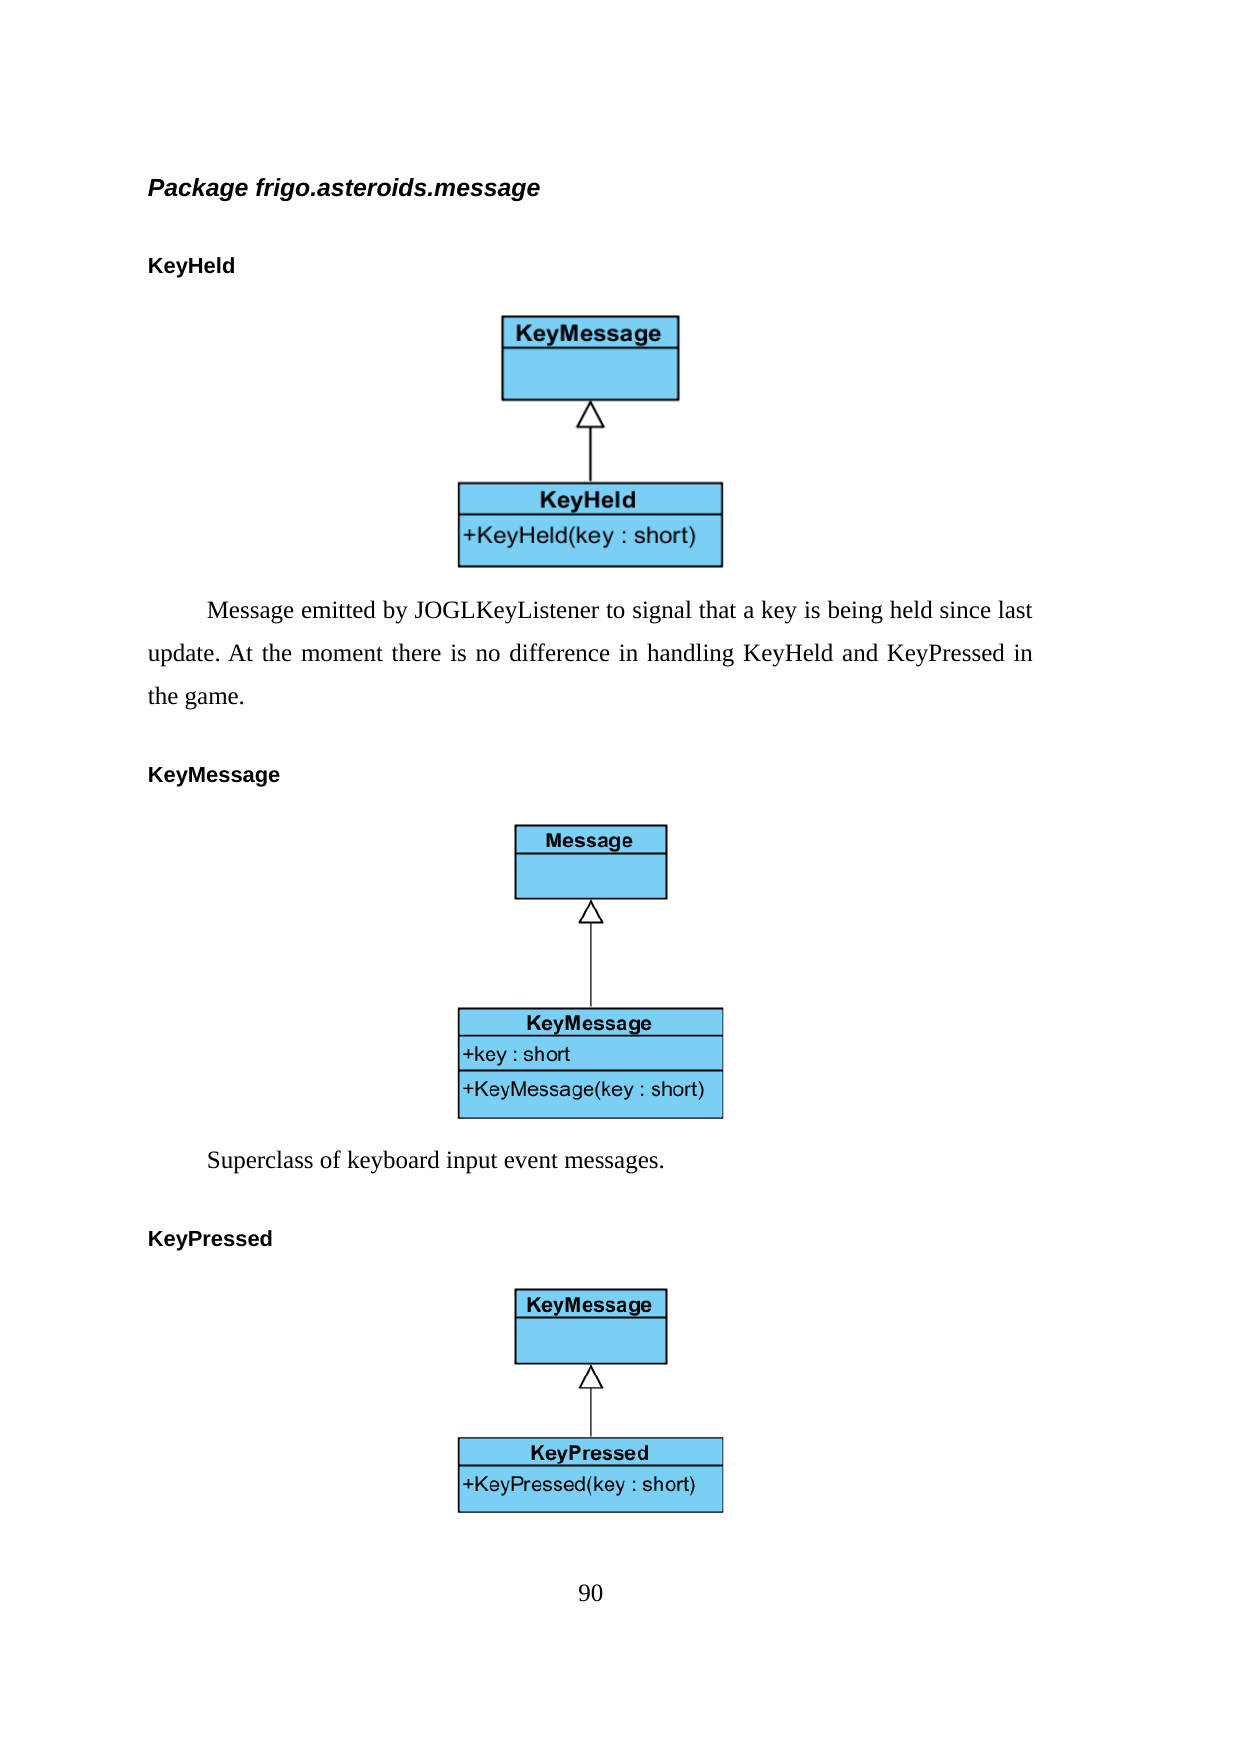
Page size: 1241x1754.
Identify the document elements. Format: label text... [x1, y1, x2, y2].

text Superclass of keyboard input event messages. [148, 1145, 1033, 1174]
text Message emitted by JOGLKeyListener to signal that a key is being held since last update. At the moment there is no difference in handling KeyHeld and KeyPressed in the game. [148, 595, 1033, 710]
subtitle KeyPressed [148, 1226, 1033, 1251]
picture [457, 315, 724, 568]
picture [457, 824, 724, 1119]
subtitle KeyHeld [148, 253, 1033, 278]
subtitle Package frigo.asteroids.message [148, 173, 1033, 201]
picture [457, 1288, 724, 1513]
subtitle KeyMessage [148, 762, 1033, 787]
